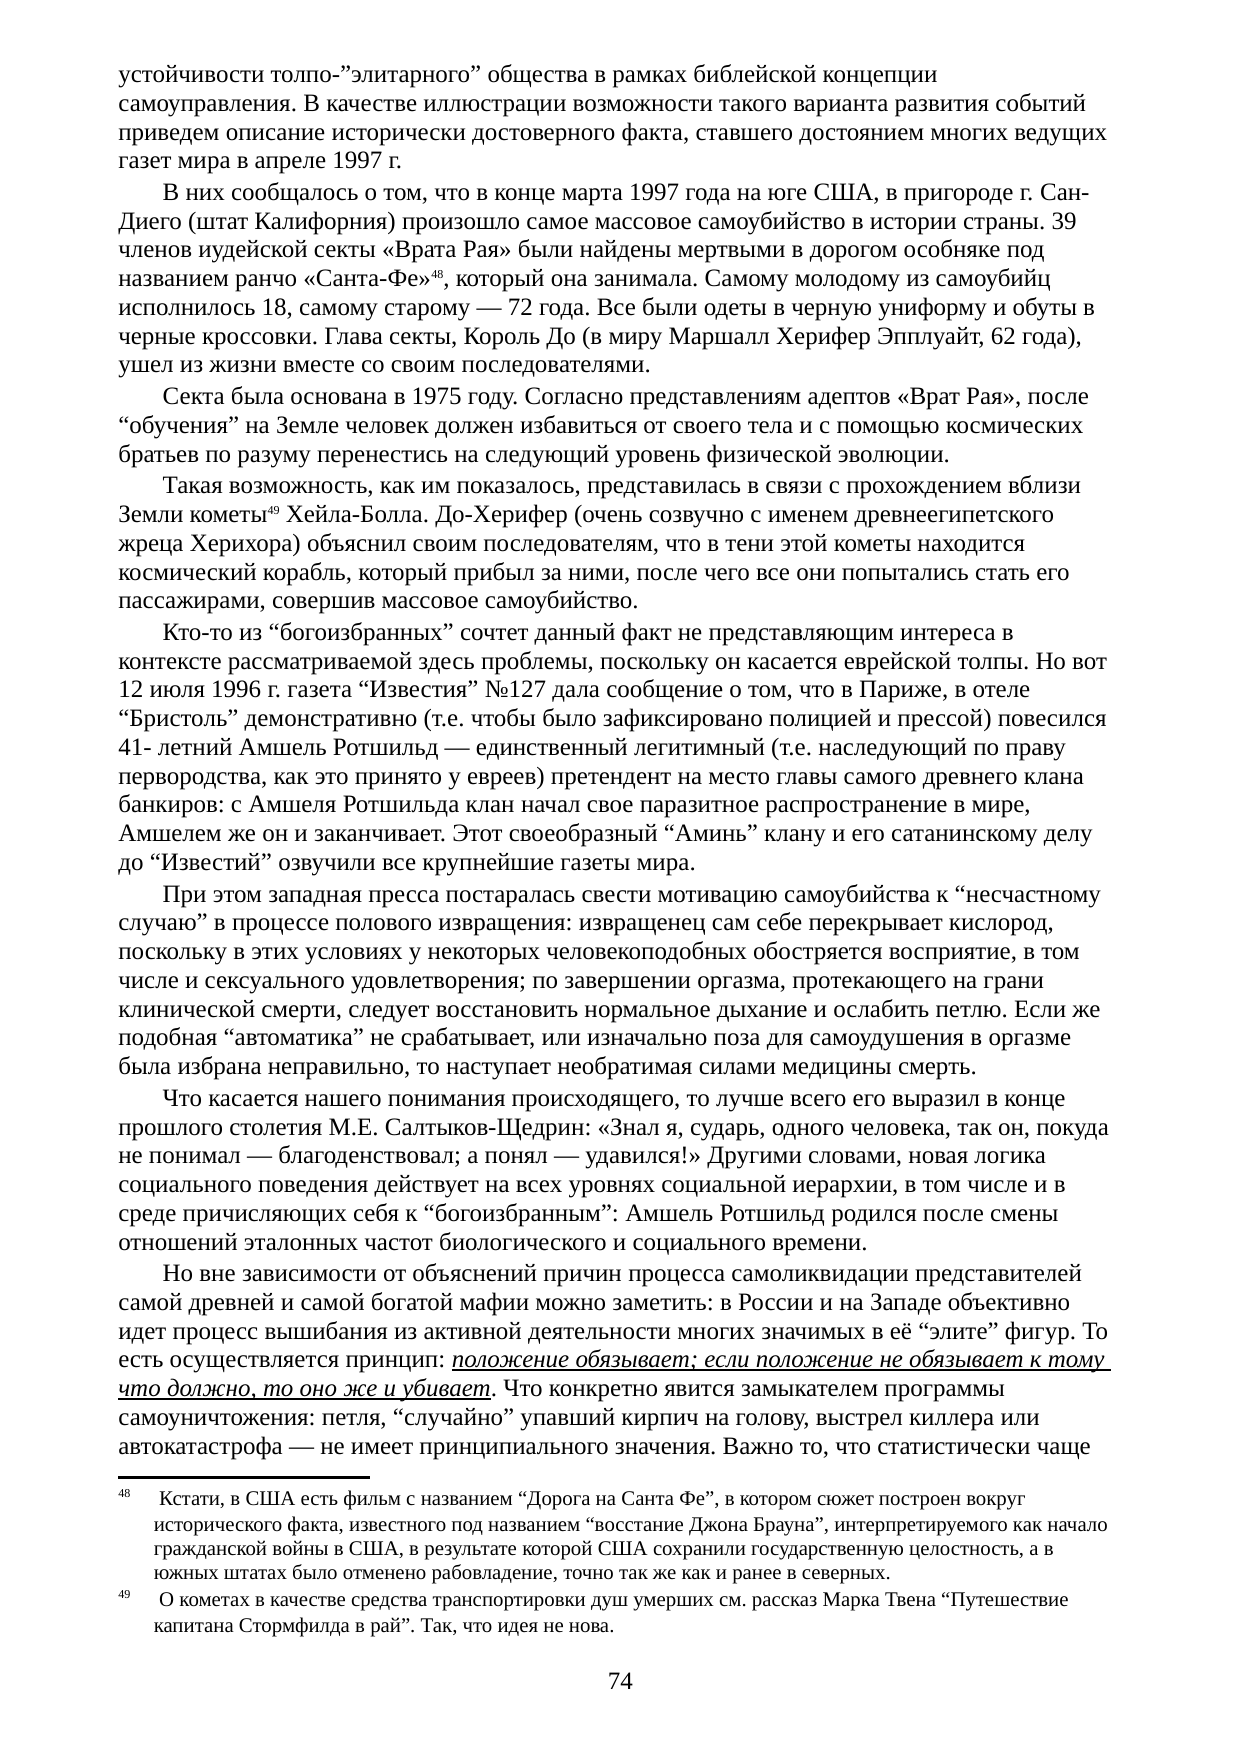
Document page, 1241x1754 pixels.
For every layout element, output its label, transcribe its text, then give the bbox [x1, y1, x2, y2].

text Но вне зависимости от объяснений причин процесса самоликвидации представителей самой древней и самой богатой мафии можно заметить: в России и на Западе объективно идет процесс вышибания из активной деятельности многих значимых в её “элите” фигур. То есть осуществляется принцип: положение обязывает; если положение не обязывает к тому что должно, то оно же и убивает. Что конкретно явится замыкателем программы самоуничтожения: петля, “случайно” упавший кирпич на голову, выстрел киллера или автокатастрофа — не имеет принципиального значения. Важно то, что статистически чаще [118, 1258, 1122, 1459]
text устойчивости толпо-”элитарного” общества в рамках библейской концепции самоуправления. В качестве иллюстрации возможности такого варианта развития событий приведем описание исторически достоверного факта, ставшего достоянием многих ведущих газет мира в апреле 1997 г. [118, 59, 1122, 174]
text О кометах в качестве средства транспортировки душ умерших см. рассказ Марка Твена “Путешествие капитана Стормфилда в рай”. Так, что идея не нова. [118, 1584, 1122, 1637]
text Кстати, в США есть фильм с названием “Дорога на Санта Фе”, в котором сюжет построен вокруг исторического факта, известного под названием “восстание Джона Брауна”, интерпретируемого как начало гражданской войны в США, в результате которой США сохранили государственную целостность, а в южных штатах было отменено рабовладение, точно так же как и ранее в северных. [118, 1483, 1122, 1584]
text Такая возможность, как им показалось, представилась в связи с прохождением вблизи Земли кометы Хейла-Болла. До-Херифер (очень созвучно с именем древнеегипетского жреца Херихора) объяснил своим последователям, что в тени этой кометы находится космический корабль, который прибыл за ними, после чего все они попытались стать его пассажирами, совершив массовое самоубийство. [118, 470, 1122, 614]
text В них сообщалось о том, что в конце марта 1997 года на юге США, в пригороде г. Сан-Диего (штат Калифорния) произошло самое массовое самоубийство в истории страны. 39 членов иудейской секты «Врата Рая» были найдены мертвыми в дорогом особняке под названием ранчо «Санта-Фе», который она занимала. Самому молодому из самоубийц исполнилось 18, самому старому — 72 года. Все были одеты в черную униформу и обуты в черные кроссовки. Глава секты, Король До (в миру Маршалл Херифер Эпплуайт, 62 года), ушел из жизни вместе со своим последователями. [118, 177, 1122, 378]
text Секта была основана в 1975 году. Согласно представлениям адептов «Врат Рая», после “обучения” на Земле человек должен избавиться от своего тела и с помощью космических братьев по разуму перенестись на следующий уровень физической эволюции. [118, 381, 1122, 467]
text При этом западная пресса постаралась свести мотивацию самоубийства к “несчастному случаю” в процессе полового извращения: извращенец сам себе перекрывает кислород, поскольку в этих условиях у некоторых человекоподобных обостряется восприятие, в том числе и сексуального удовлетворения; по завершении оргазма, протекающего на грани клинической смерти, следует восстановить нормальное дыхание и ослабить петлю. Если же подобная “автоматика” не срабатывает, или изначально поза для самоудушения в оргазме была избрана неправильно, то наступает необратимая силами медицины смерть. [118, 879, 1122, 1080]
text Кто-то из “богоизбранных” сочтет данный факт не представляющим интереса в контексте рассматриваемой здесь проблемы, поскольку он касается еврейской толпы. Но вот 12 июля 1996 г. газета “Известия” №127 дала сообщение о том, что в Париже, в отеле “Бристоль” демонстративно (т.е. чтобы было зафиксировано полицией и прессой) повесился 41- летний Амшель Ротшильд — единственный легитимный (т.е. наследующий по праву первородства, как это принято у евреев) претендент на место главы самого древнего клана банкиров: с Амшеля Ротшильда клан начал свое паразитное распространение в мире, Амшелем же он и заканчивает. Этот своеобразный “Аминь” клану и его сатанинскому делу до “Известий” озвучили все крупнейшие газеты мира. [118, 617, 1122, 876]
text Что касается нашего понимания происходящего, то лучше всего его выразил в конце прошлого столетия М.Е. Салтыков-Щедрин: «Знал я, сударь, одного человека, так он, покуда не понимал — благоденствовал; а понял — удавился!» Другими словами, новая логика социального поведения действует на всех уровнях социальной иерархии, в том числе и в среде причисляющих себя к “богоизбранным”: Амшель Ротшильд родился после смены отношений эталонных частот биологического и социального времени. [118, 1083, 1122, 1255]
